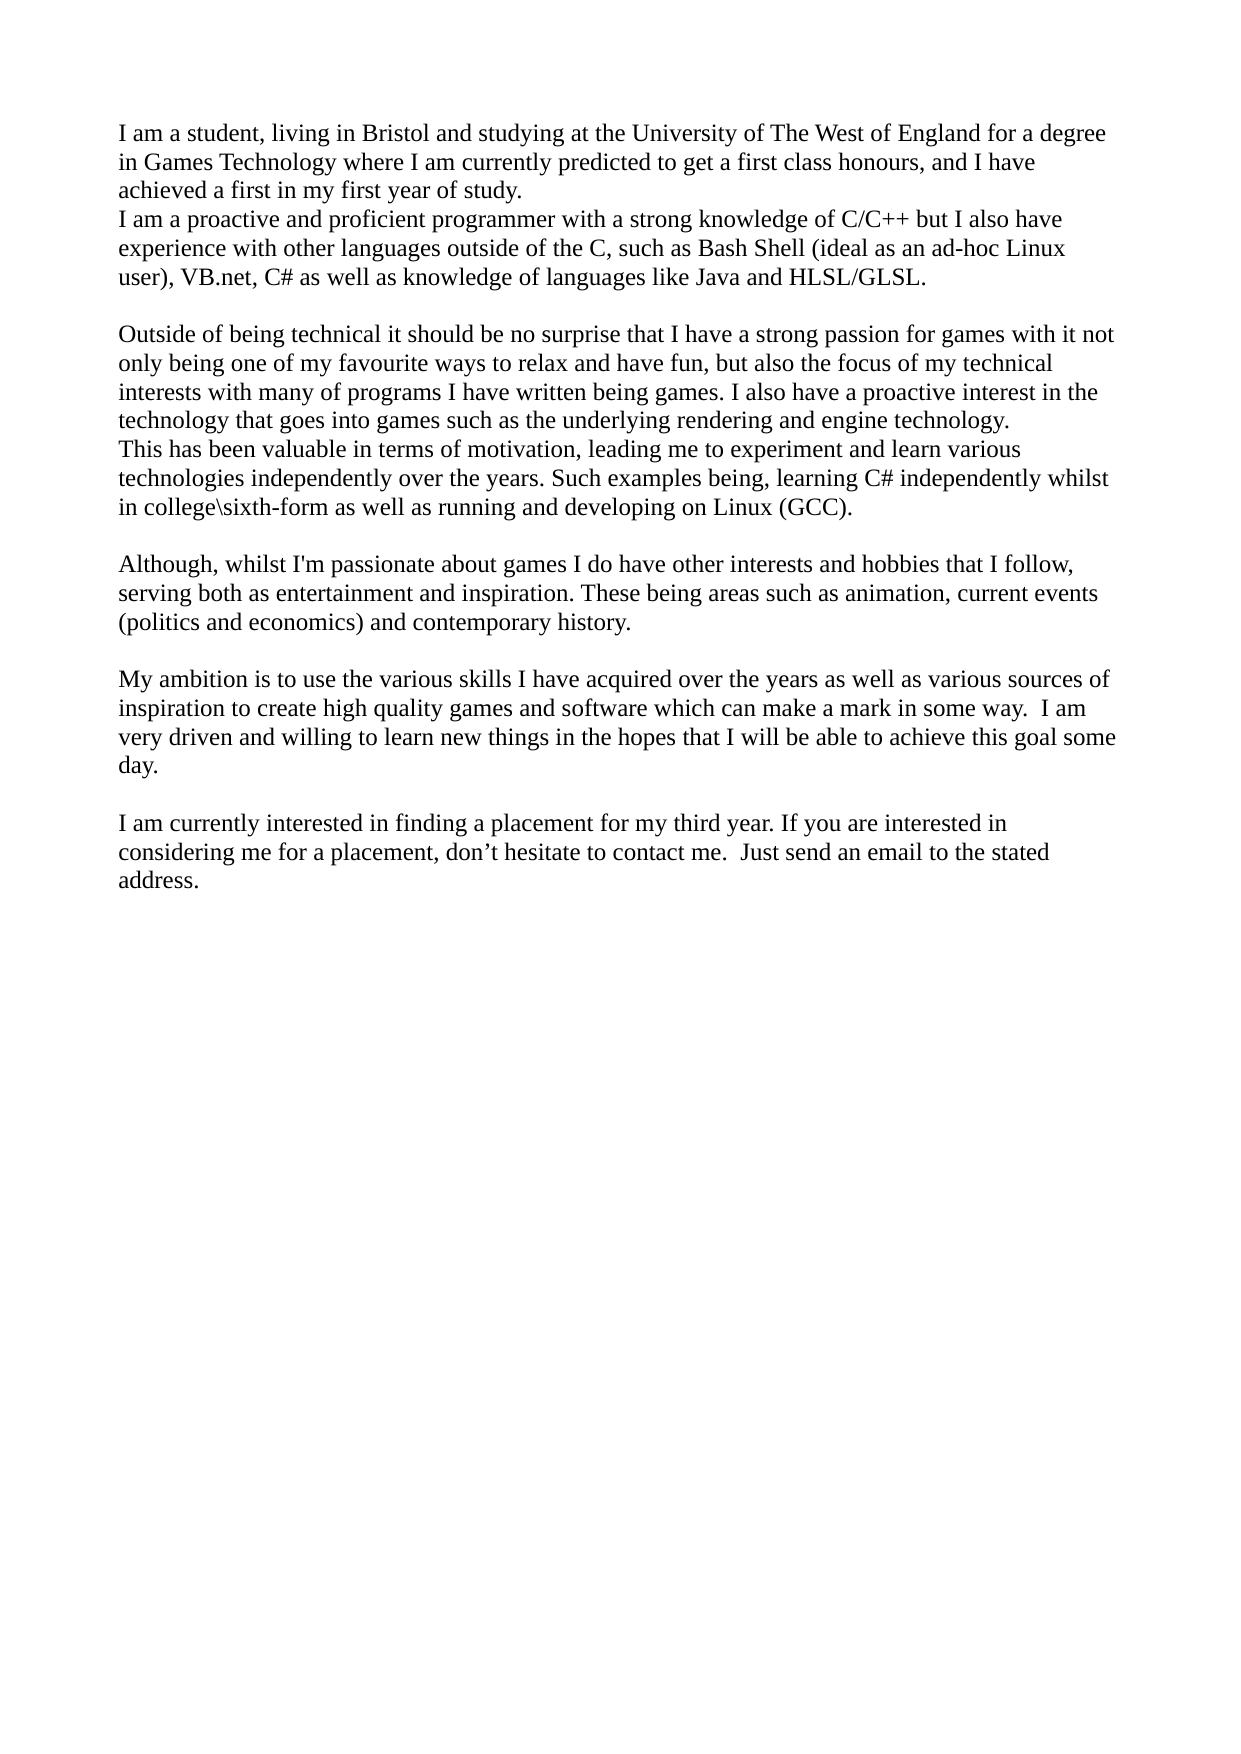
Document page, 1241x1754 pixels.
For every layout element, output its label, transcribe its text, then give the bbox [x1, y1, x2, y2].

text My ambition is to use the various skills I have acquired over the years as well as various sources of inspiration to create high quality games and software which can make a mark in some way. I am very driven and willing to learn new things in the hopes that I will be able to achieve this goal some day. [118, 664, 1122, 779]
text I am a student, living in Bristol and studying at the University of The West of England for a degree in Games Technology where I am currently predicted to get a first class honours, and I have achieved a first in my first year of study. [118, 118, 1122, 204]
text Although, whilst I'm passionate about games I do have other interests and hobbies that I follow, serving both as entertainment and inspiration. These being areas such as animation, current events (politics and economics) and contemporary history. [118, 549, 1122, 636]
text Outside of being technical it should be no surprise that I have a strong passion for games with it not only being one of my favourite ways to relax and have fun, but also the focus of my technical interests with many of programs I have written being games. I also have a proactive interest in the technology that goes into games such as the underlying rendering and engine technology. [118, 319, 1122, 434]
text This has been valuable in terms of motivation, leading me to experiment and learn various technologies independently over the years. Such examples being, learning C# independently whilst in college\sixth-form as well as running and developing on Linux (GCC). [118, 434, 1122, 521]
text I am currently interested in finding a placement for my third year. If you are interested in considering me for a placement, don’t hesitate to contact me. Just send an email to the stated address. [118, 808, 1122, 894]
text I am a proactive and proficient programmer with a strong knowledge of C/C++ but I also have experience with other languages outside of the C, such as Bash Shell (ideal as an ad-hoc Linux user), VB.net, C# as well as knowledge of languages like Java and HLSL/GLSL. [118, 204, 1122, 291]
